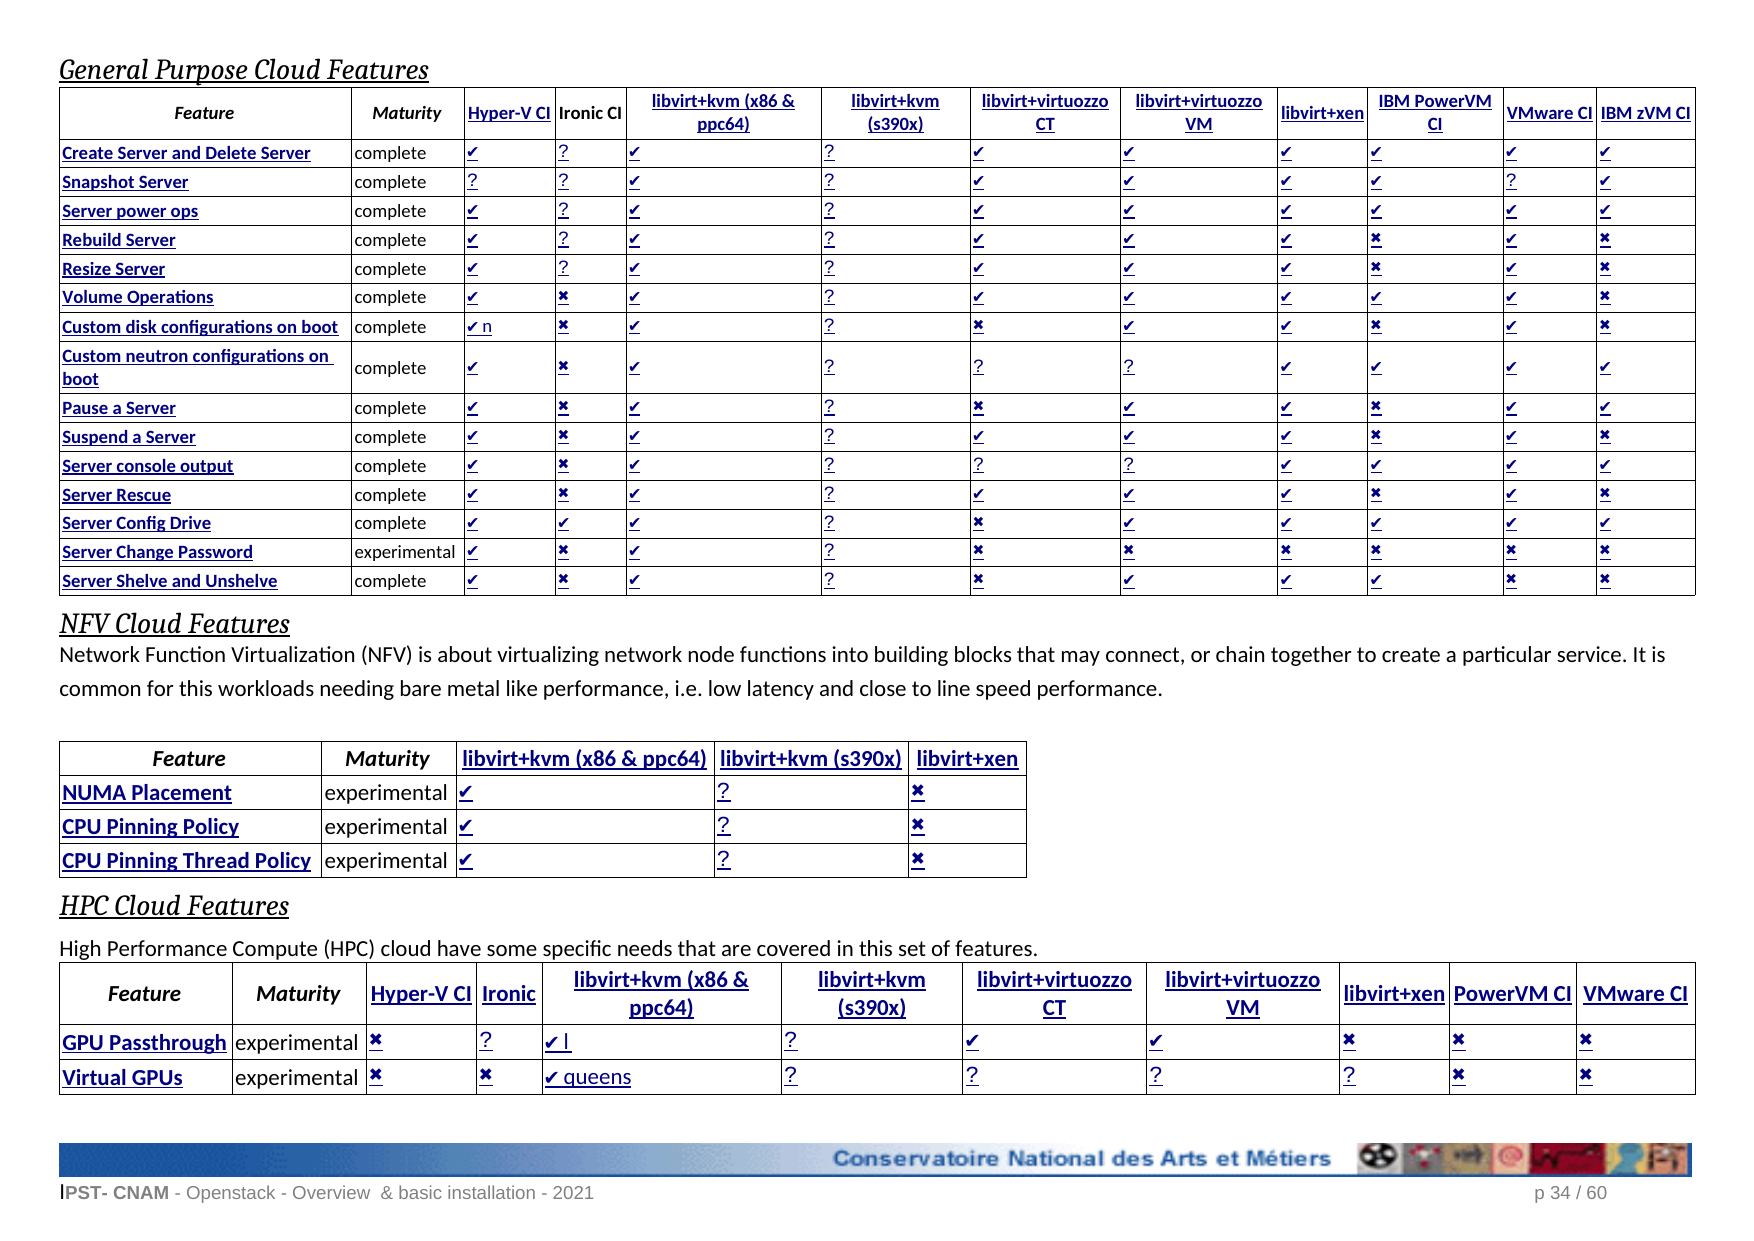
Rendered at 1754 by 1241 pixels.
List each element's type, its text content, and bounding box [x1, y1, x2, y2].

table_cell complete [352, 394, 464, 422]
table_cell GPU Passthrough [60, 1025, 232, 1059]
table_cell ? [465, 168, 555, 196]
table_cell ✖ [1597, 284, 1695, 312]
table_cell ✔ [627, 226, 821, 254]
table_cell ✖ [909, 844, 1026, 877]
table_cell ? [822, 452, 970, 480]
table_cell ✖ [1504, 539, 1596, 566]
table_cell ✔ [465, 567, 555, 595]
table_cell ✔ [1368, 452, 1503, 480]
table_cell ? [782, 1060, 962, 1094]
table_cell ✔ [465, 226, 555, 254]
table_cell ? [477, 1025, 542, 1059]
table_header Ironic CI [556, 88, 626, 138]
table_cell ✔ [1278, 481, 1367, 508]
table_cell ✔ [1597, 168, 1695, 196]
table_header Maturity [322, 742, 456, 775]
subtitle General Purpose Cloud Features [59, 53, 1695, 87]
table_header IBM zVM CI [1597, 88, 1695, 138]
table_cell ✔ [1278, 394, 1367, 422]
table_cell ✔ [1278, 226, 1367, 254]
table_cell ✔ [627, 423, 821, 451]
table_cell ✔ [627, 140, 821, 167]
table_cell ✔ [1368, 168, 1503, 196]
table_cell ✔ [1121, 197, 1277, 225]
table_cell ? [556, 197, 626, 225]
table_cell ✖ [556, 452, 626, 480]
table_cell ✖ [1450, 1060, 1576, 1094]
table_cell Server power ops [60, 197, 351, 225]
table_cell ✔ [627, 394, 821, 422]
table_cell ✔ [465, 197, 555, 225]
table_cell ✔ [1121, 510, 1277, 537]
table_cell ✔ [1504, 255, 1596, 283]
table_header Hyper-V CI [465, 88, 555, 138]
table_cell ✔ [627, 481, 821, 508]
table_cell ✖ [1597, 567, 1695, 595]
table_cell Custom disk configurations on boot [60, 313, 351, 341]
table_cell ✔ [1121, 140, 1277, 167]
table_cell ✖ [1597, 481, 1695, 508]
table_cell complete [352, 567, 464, 595]
table_cell ? [822, 342, 970, 393]
table_cell ✖ [1368, 394, 1503, 422]
table_cell ✔ [1278, 567, 1367, 595]
table_cell ✖ [1368, 226, 1503, 254]
table_cell ✔ [971, 197, 1120, 225]
table_cell complete [352, 342, 464, 393]
table_header VMware CI [1577, 963, 1695, 1024]
table_cell ? [822, 284, 970, 312]
table_cell ✔ [1121, 255, 1277, 283]
table_cell ✔ [1368, 567, 1503, 595]
table_cell ✖ [1577, 1060, 1695, 1094]
table_cell ✔ [457, 844, 714, 877]
table_cell ✔ [1147, 1025, 1339, 1059]
table_cell ✔ [1278, 255, 1367, 283]
table_header libvirt+kvm (x86 & ppc64) [457, 742, 714, 775]
table_cell ✔ [627, 313, 821, 341]
table_cell complete [352, 226, 464, 254]
table_cell ? [971, 342, 1120, 393]
table_cell ? [556, 168, 626, 196]
table_cell ✖ [556, 481, 626, 508]
table_cell ✔ [1368, 510, 1503, 537]
table_cell ✔ [1121, 226, 1277, 254]
table_cell ✖ [1368, 255, 1503, 283]
table_cell ✖ [1597, 255, 1695, 283]
table_cell ✔ [627, 168, 821, 196]
table_cell ✖ [556, 394, 626, 422]
table_cell ✔ [465, 140, 555, 167]
table_cell Snapshot Server [60, 168, 351, 196]
table_cell ✔ [1597, 342, 1695, 393]
table_cell ✖ [1340, 1025, 1449, 1059]
table_cell ✔ [1504, 197, 1596, 225]
table_cell ? [1504, 168, 1596, 196]
table_cell ✔ [556, 510, 626, 537]
table_cell Server Shelve and Unshelve [60, 567, 351, 595]
table_cell Rebuild Server [60, 226, 351, 254]
table_header libvirt+xen [909, 742, 1026, 775]
table_cell ✖ [556, 567, 626, 595]
table_cell ✔ [971, 168, 1120, 196]
table_cell ✔ [1121, 423, 1277, 451]
table_cell ✖ [556, 539, 626, 566]
table_cell ? [822, 255, 970, 283]
table_cell ✔ l [543, 1025, 781, 1059]
table_cell ? [822, 140, 970, 167]
table_cell ? [1121, 452, 1277, 480]
table_cell ✔ [1278, 284, 1367, 312]
table_header libvirt+kvm (x86 & ppc64) [627, 88, 821, 138]
table_cell ✔ [627, 342, 821, 393]
table_cell ✔ [1504, 452, 1596, 480]
table_header Ironic [477, 963, 542, 1024]
table_header Maturity [233, 963, 366, 1024]
table_cell ✖ [1504, 567, 1596, 595]
table_cell experimental [322, 776, 456, 809]
table_cell ✔ [1504, 510, 1596, 537]
table_cell ✔ [457, 810, 714, 843]
table_cell ? [1340, 1060, 1449, 1094]
table_header libvirt+virtuozzo VM [1121, 88, 1277, 138]
table_cell ✖ [1368, 423, 1503, 451]
table_cell ✖ [556, 423, 626, 451]
table_cell Server Change Password [60, 539, 351, 566]
table_cell ✔ [963, 1025, 1146, 1059]
table_cell ✔ [465, 394, 555, 422]
table_cell ✔ [1504, 481, 1596, 508]
table_cell ✔ [627, 510, 821, 537]
table_cell ✔ [1597, 197, 1695, 225]
table_cell ? [822, 481, 970, 508]
table_cell ✔ [627, 539, 821, 566]
table_cell ✔ [1278, 168, 1367, 196]
table_cell ✔ [627, 197, 821, 225]
table_cell ✔ [1278, 510, 1367, 537]
table_cell ✔ [627, 284, 821, 312]
table_cell ✔ [1368, 284, 1503, 312]
text Network Function Virtualization (NFV) is about virtualizing network node functions into building blocks that may connect, or chain together to create a particular service. It is common for this workloads needing bare metal like performance, i.e. low latency and close to line speed performance. [59, 641, 1695, 702]
table_cell ✔ [1368, 197, 1503, 225]
table_cell ✖ [367, 1060, 476, 1094]
table_cell ? [822, 313, 970, 341]
table_header libvirt+kvm (s390x) [715, 742, 908, 775]
table_cell ✔ [1121, 284, 1277, 312]
table_cell ✔ [627, 452, 821, 480]
table_cell Custom neutron configurations on boot [60, 342, 351, 393]
table_header IBM PowerVM CI [1368, 88, 1503, 138]
table_header libvirt+virtuozzo CT [971, 88, 1120, 138]
table_cell ✔ [971, 255, 1120, 283]
table_header libvirt+virtuozzo CT [963, 963, 1146, 1024]
table_cell ✖ [556, 284, 626, 312]
table_header Feature [60, 963, 232, 1024]
table_header libvirt+xen [1278, 88, 1367, 138]
table_header libvirt+kvm (s390x) [782, 963, 962, 1024]
table_cell ✔ [465, 481, 555, 508]
table_cell ✔ [1504, 313, 1596, 341]
table_cell ✔ [627, 567, 821, 595]
table_cell ✖ [556, 342, 626, 393]
table_cell ✖ [971, 539, 1120, 566]
table_cell ? [963, 1060, 1146, 1094]
table_cell complete [352, 510, 464, 537]
table_cell Server Rescue [60, 481, 351, 508]
table_cell ✔ [1597, 452, 1695, 480]
table_cell ? [822, 539, 970, 566]
table_cell ✔ [971, 226, 1120, 254]
table_cell Suspend a Server [60, 423, 351, 451]
table_cell ✔ [627, 255, 821, 283]
table_header Hyper-V CI [367, 963, 476, 1024]
table_cell experimental [233, 1060, 366, 1094]
subtitle NFV Cloud Features [59, 607, 1695, 641]
table_header Feature [60, 742, 321, 775]
table_cell CPU Pinning Thread Policy [60, 844, 321, 877]
table_cell ✔ n [465, 313, 555, 341]
table_cell ? [822, 567, 970, 595]
table_cell complete [352, 452, 464, 480]
table_cell ✔ [1278, 313, 1367, 341]
table_cell ✖ [909, 810, 1026, 843]
table_cell ✖ [971, 567, 1120, 595]
table_cell ✔ [1504, 226, 1596, 254]
table_cell ✔ [1121, 168, 1277, 196]
table_cell ✔ [465, 284, 555, 312]
table_cell ? [822, 197, 970, 225]
table_cell experimental [322, 844, 456, 877]
table_cell complete [352, 481, 464, 508]
table_cell ? [556, 255, 626, 283]
table_cell ✖ [1121, 539, 1277, 566]
table_cell ? [822, 423, 970, 451]
table_header VMware CI [1504, 88, 1596, 138]
table_cell ? [822, 168, 970, 196]
table_header Maturity [352, 88, 464, 138]
table_cell ? [556, 140, 626, 167]
table_cell ? [1147, 1060, 1339, 1094]
table_cell ✖ [1450, 1025, 1576, 1059]
table_cell ✖ [1597, 539, 1695, 566]
table_cell ✖ [1577, 1025, 1695, 1059]
table_cell ✔ [1121, 481, 1277, 508]
table_cell ✖ [1597, 226, 1695, 254]
table_cell ✔ [971, 481, 1120, 508]
table_cell experimental [352, 539, 464, 566]
table_cell ✔ [1368, 342, 1503, 393]
subtitle HPC Cloud Features [59, 889, 1695, 922]
table_cell ✔ [1121, 567, 1277, 595]
table_cell ✖ [1368, 481, 1503, 508]
table_cell ? [822, 394, 970, 422]
table_cell ✔ [465, 255, 555, 283]
table_cell ✔ [1597, 140, 1695, 167]
table_cell complete [352, 284, 464, 312]
table_cell ? [715, 810, 908, 843]
table_cell CPU Pinning Policy [60, 810, 321, 843]
table_cell ✔ [1121, 394, 1277, 422]
table_cell Server Config Drive [60, 510, 351, 537]
table_cell ✔ [465, 539, 555, 566]
table_cell ? [715, 844, 908, 877]
table_cell ✔ [1278, 423, 1367, 451]
table_cell NUMA Placement [60, 776, 321, 809]
table_cell ✖ [477, 1060, 542, 1094]
table_cell ✔ [1278, 140, 1367, 167]
table_cell complete [352, 313, 464, 341]
table_cell ✔ [1368, 140, 1503, 167]
table_cell ✔ [1278, 342, 1367, 393]
table_cell ✔ [465, 423, 555, 451]
table_cell ? [715, 776, 908, 809]
table_cell complete [352, 197, 464, 225]
table_cell Create Server and Delete Server [60, 140, 351, 167]
table_header Feature [60, 88, 351, 138]
table_cell ✔ [1278, 452, 1367, 480]
table_cell ✔ queens [543, 1060, 781, 1094]
table_cell ✔ [1504, 140, 1596, 167]
table_cell complete [352, 168, 464, 196]
table_cell Pause a Server [60, 394, 351, 422]
table_cell ✖ [971, 394, 1120, 422]
table_header libvirt+virtuozzo VM [1147, 963, 1339, 1024]
table_header PowerVM CI [1450, 963, 1576, 1024]
table_cell ✔ [1504, 342, 1596, 393]
table_cell ✔ [457, 776, 714, 809]
table_cell ✔ [465, 342, 555, 393]
table_cell ? [556, 226, 626, 254]
table_cell complete [352, 140, 464, 167]
table_cell Server console output [60, 452, 351, 480]
table_cell Resize Server [60, 255, 351, 283]
table_cell ✖ [971, 313, 1120, 341]
table_cell ✖ [1597, 313, 1695, 341]
table_cell ✔ [1597, 394, 1695, 422]
table_cell ✔ [1597, 510, 1695, 537]
table_cell experimental [322, 810, 456, 843]
table_cell ✖ [971, 510, 1120, 537]
table_cell ✔ [971, 140, 1120, 167]
table_cell ✔ [1504, 284, 1596, 312]
table_cell experimental [233, 1025, 366, 1059]
table_cell ✔ [971, 423, 1120, 451]
table_cell ✔ [1278, 197, 1367, 225]
table_cell ? [822, 226, 970, 254]
table_cell ? [971, 452, 1120, 480]
table_cell Virtual GPUs [60, 1060, 232, 1094]
table_cell Volume Operations [60, 284, 351, 312]
table_cell ✔ [1504, 394, 1596, 422]
table_cell ✔ [1504, 423, 1596, 451]
table_cell ✖ [1368, 539, 1503, 566]
table_cell ✔ [465, 510, 555, 537]
table_cell ✖ [556, 313, 626, 341]
table_cell ✖ [1597, 423, 1695, 451]
table_cell ✖ [1278, 539, 1367, 566]
table_cell complete [352, 423, 464, 451]
table_cell ? [782, 1025, 962, 1059]
table_cell ? [1121, 342, 1277, 393]
table_header libvirt+kvm (x86 & ppc64) [543, 963, 781, 1024]
table_cell ? [822, 510, 970, 537]
table_cell ✖ [1368, 313, 1503, 341]
table_cell ✖ [909, 776, 1026, 809]
text High Performance Compute (HPC) cloud have some specific needs that are covered in this set of features. [59, 934, 1695, 962]
table_cell complete [352, 255, 464, 283]
table_header libvirt+kvm (s390x) [822, 88, 970, 138]
table_cell ✔ [1121, 313, 1277, 341]
table_cell ✔ [465, 452, 555, 480]
table_header libvirt+xen [1340, 963, 1449, 1024]
table_cell ✖ [367, 1025, 476, 1059]
table_cell ✔ [971, 284, 1120, 312]
